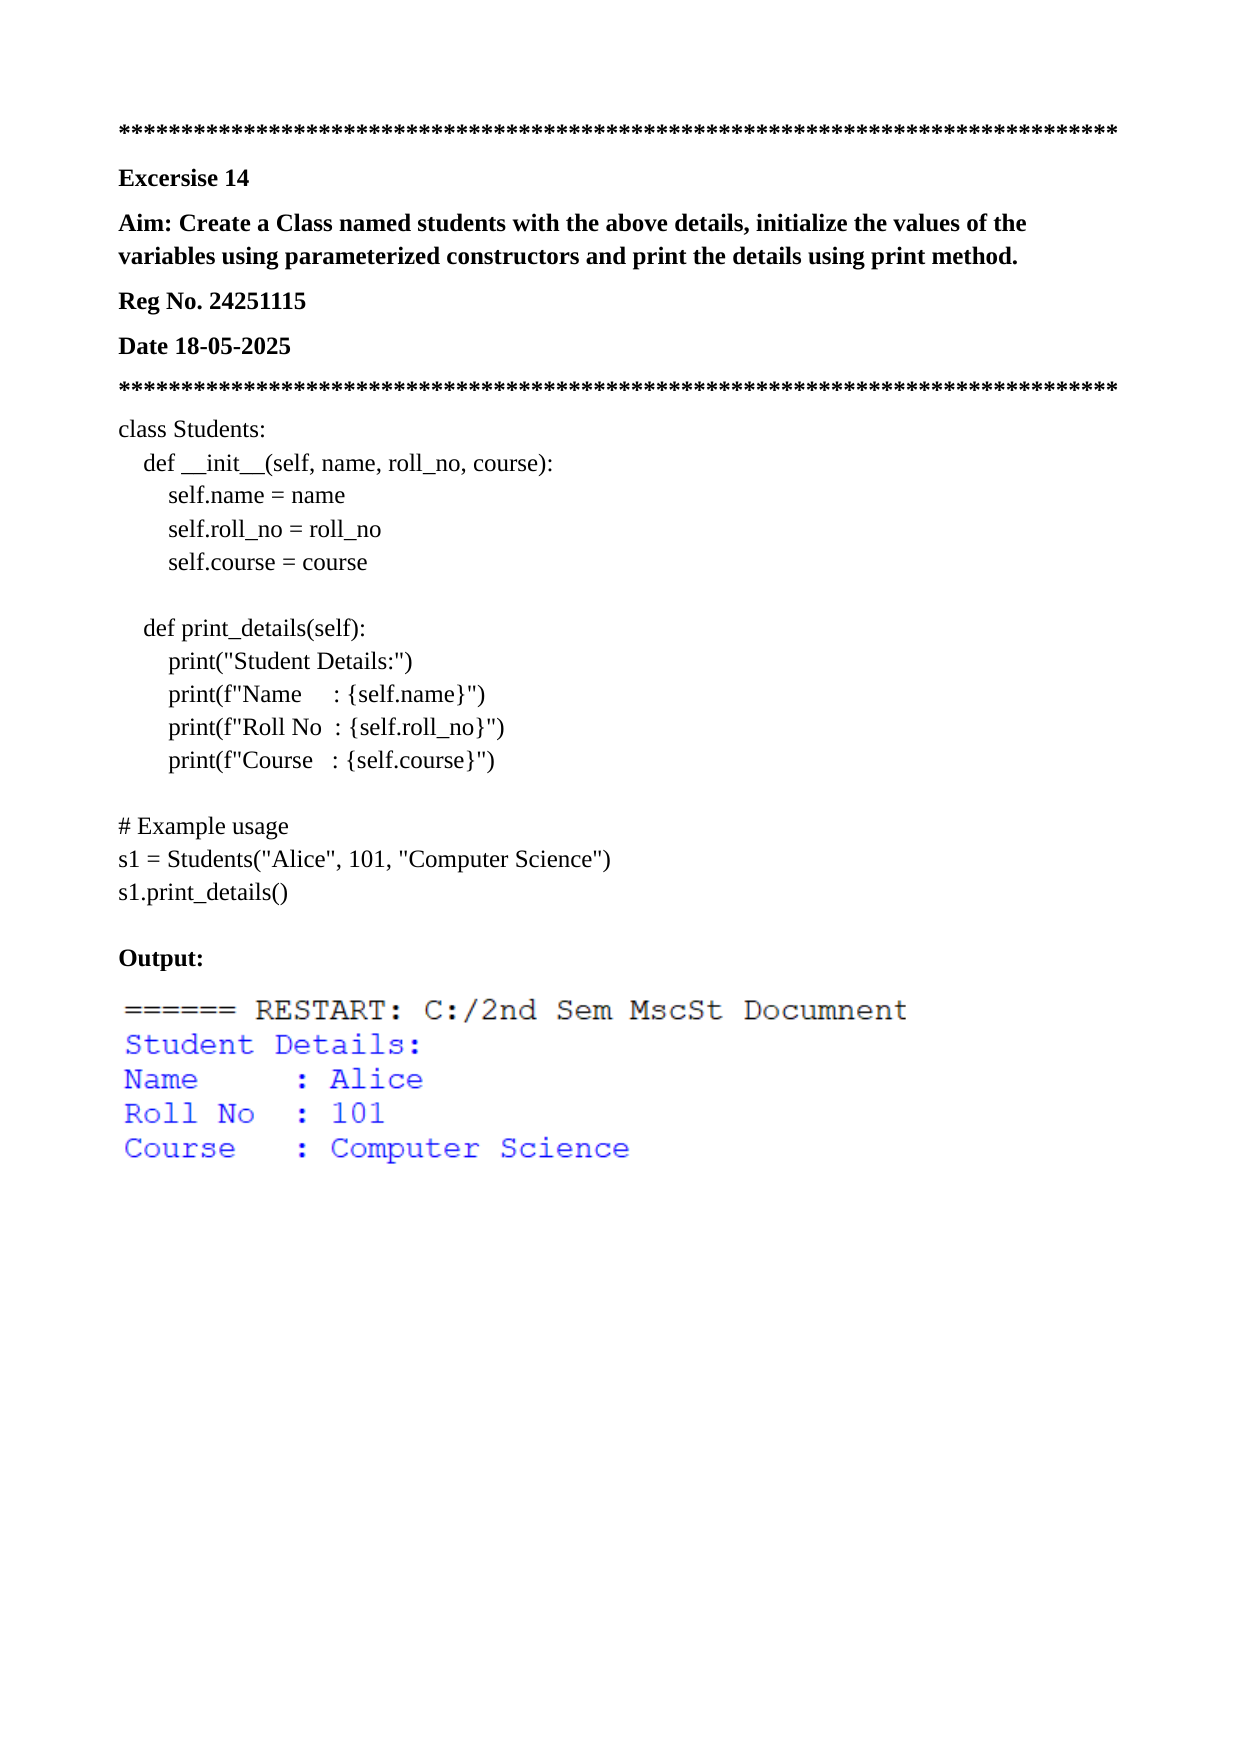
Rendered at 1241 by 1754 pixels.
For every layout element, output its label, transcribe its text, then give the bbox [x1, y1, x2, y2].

text def __init__(self, name, roll_no, course): [118, 448, 1122, 476]
text self.course = course [118, 547, 1122, 575]
text # Example usage [118, 811, 1122, 839]
text Aim: Create a Class named students with the above details, initialize the values of the variables using parameterized constructors and print the details using print method. [118, 208, 1122, 270]
text print(f"Roll No : {self.roll_no}") [118, 712, 1122, 741]
text Excersise 14 [118, 163, 1122, 192]
text print(f"Course : {self.course}") [118, 745, 1122, 773]
text print(f"Name : {self.name}") [118, 679, 1122, 707]
text s1.print_details() [118, 877, 1122, 906]
text Date 18-05-2025 [118, 331, 1122, 359]
text self.name = name [118, 481, 1122, 509]
text def print_details(self): [118, 613, 1122, 641]
text ******************************************************************************** [118, 376, 1122, 404]
text class Students: [118, 414, 1122, 443]
picture [118, 971, 906, 1167]
text ******************************************************************************** [118, 118, 1122, 147]
text self.roll_no = roll_no [118, 514, 1122, 542]
text Output: [118, 943, 1122, 972]
text print("Student Details:") [118, 646, 1122, 674]
text Reg No. 24251115 [118, 286, 1122, 314]
text s1 = Students("Alice", 101, "Computer Science") [118, 844, 1122, 873]
